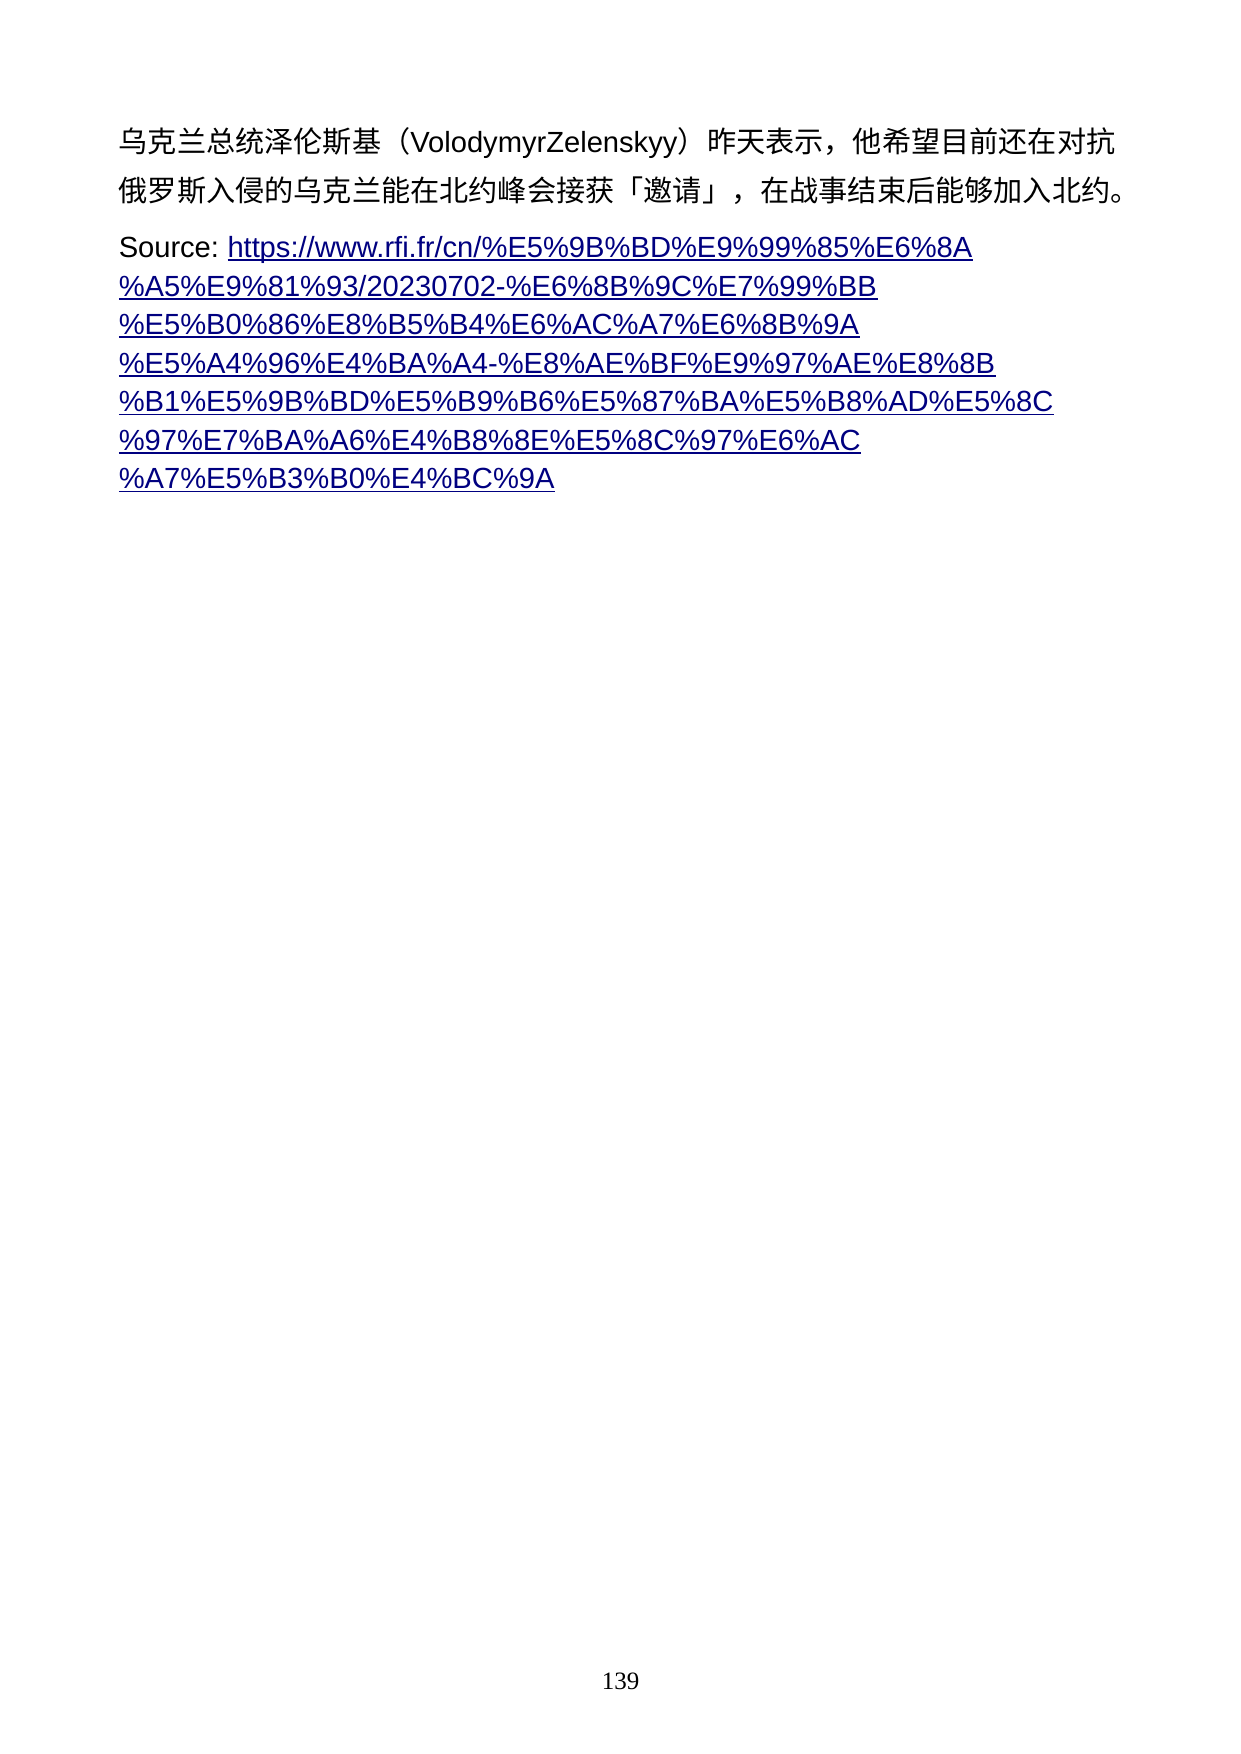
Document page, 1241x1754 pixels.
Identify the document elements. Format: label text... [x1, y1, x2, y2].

text 乌克兰总统泽伦斯基（VolodymyrZelenskyy）昨天表示，他希望目前还在对抗俄罗斯入侵的乌克兰能在北约峰会接获「邀请」，在战事结束后能够加入北约。 [118, 118, 1122, 209]
text Source: https://www.rfi.fr/cn/%E5%9B%BD%E9%99%85%E6%8A%A5%E9%81%93/20230702-%E6%8B%9C%E7%99%BB%E5%B0%86%E8%B5%B4%E6%AC%A7%E6%8B%9A%E5%A4%96%E4%BA%A4-%E8%AE%BF%E9%97%AE%E8%8B%B1%E5%9B%BD%E5%B9%B6%E5%87%BA%E5%B8%AD%E5%8C%97%E7%BA%A6%E4%B8%8E%E5%8C%97%E6%AC%A7%E5%B3%B0%E4%BC%9A [118, 230, 1122, 495]
